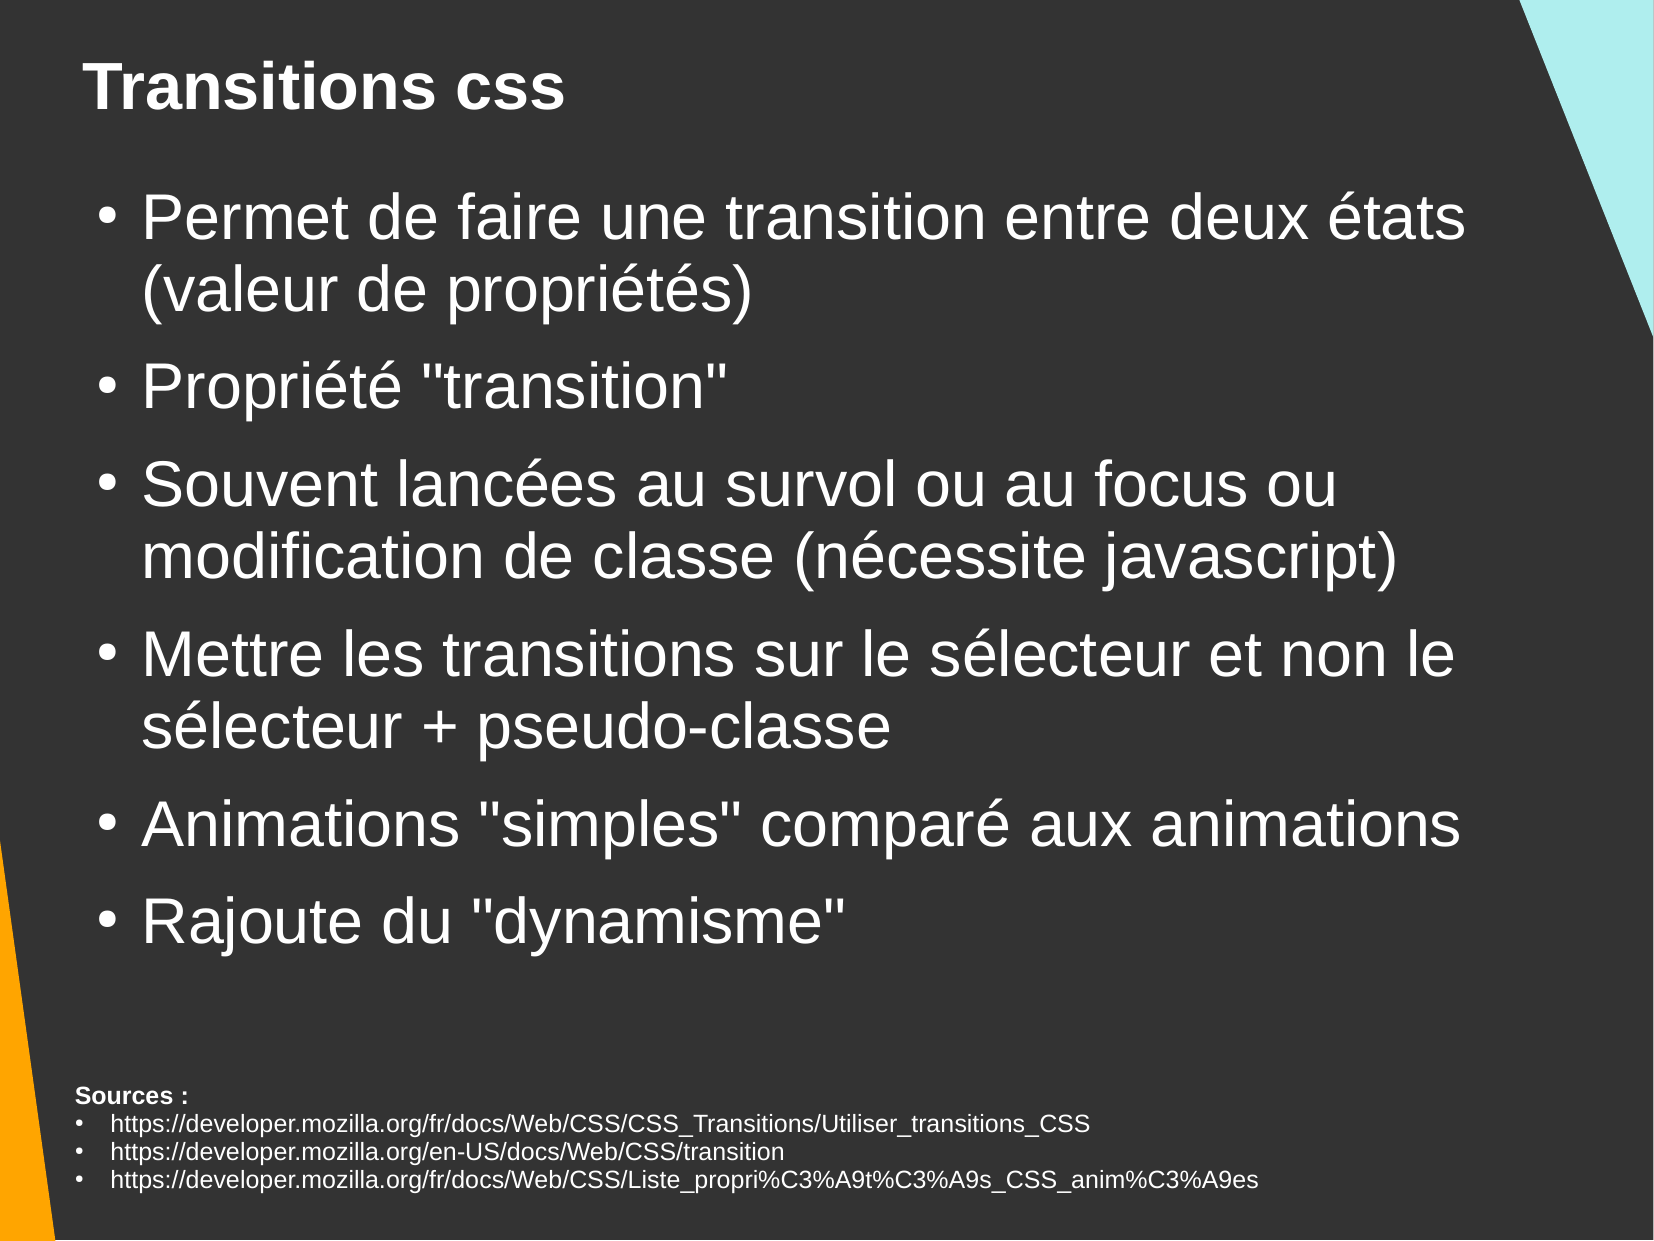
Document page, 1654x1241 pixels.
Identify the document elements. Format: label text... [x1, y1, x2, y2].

title Transitions css [82, 49, 1571, 152]
text_box Sources : https://developer.mozilla.org/fr/docs/Web/CSS/CSS_Transitions/Utiliser_transitions_CSS https://developer.mozilla.org/en-US/docs/Web/CSS/transition https://developer.mozilla.org/fr/docs/Web/CSS/Liste_propri%C3%A9t%C3%A9s_CSS_anim%C3%A9es [60, 1074, 1546, 1241]
text_box [0, 840, 56, 1241]
text_box [1519, 0, 1654, 340]
list Permet de faire une transition entre deux états (valeur de propriétés) Propriété "transition" Souvent lancées au survol ou au focus ou modification de classe (nécessite javascript) Mettre les transitions sur le sélecteur et non le sélecteur + pseudo-classe Animations "simples" comparé aux animations Rajoute du "dynamisme" [80, 180, 1605, 969]
